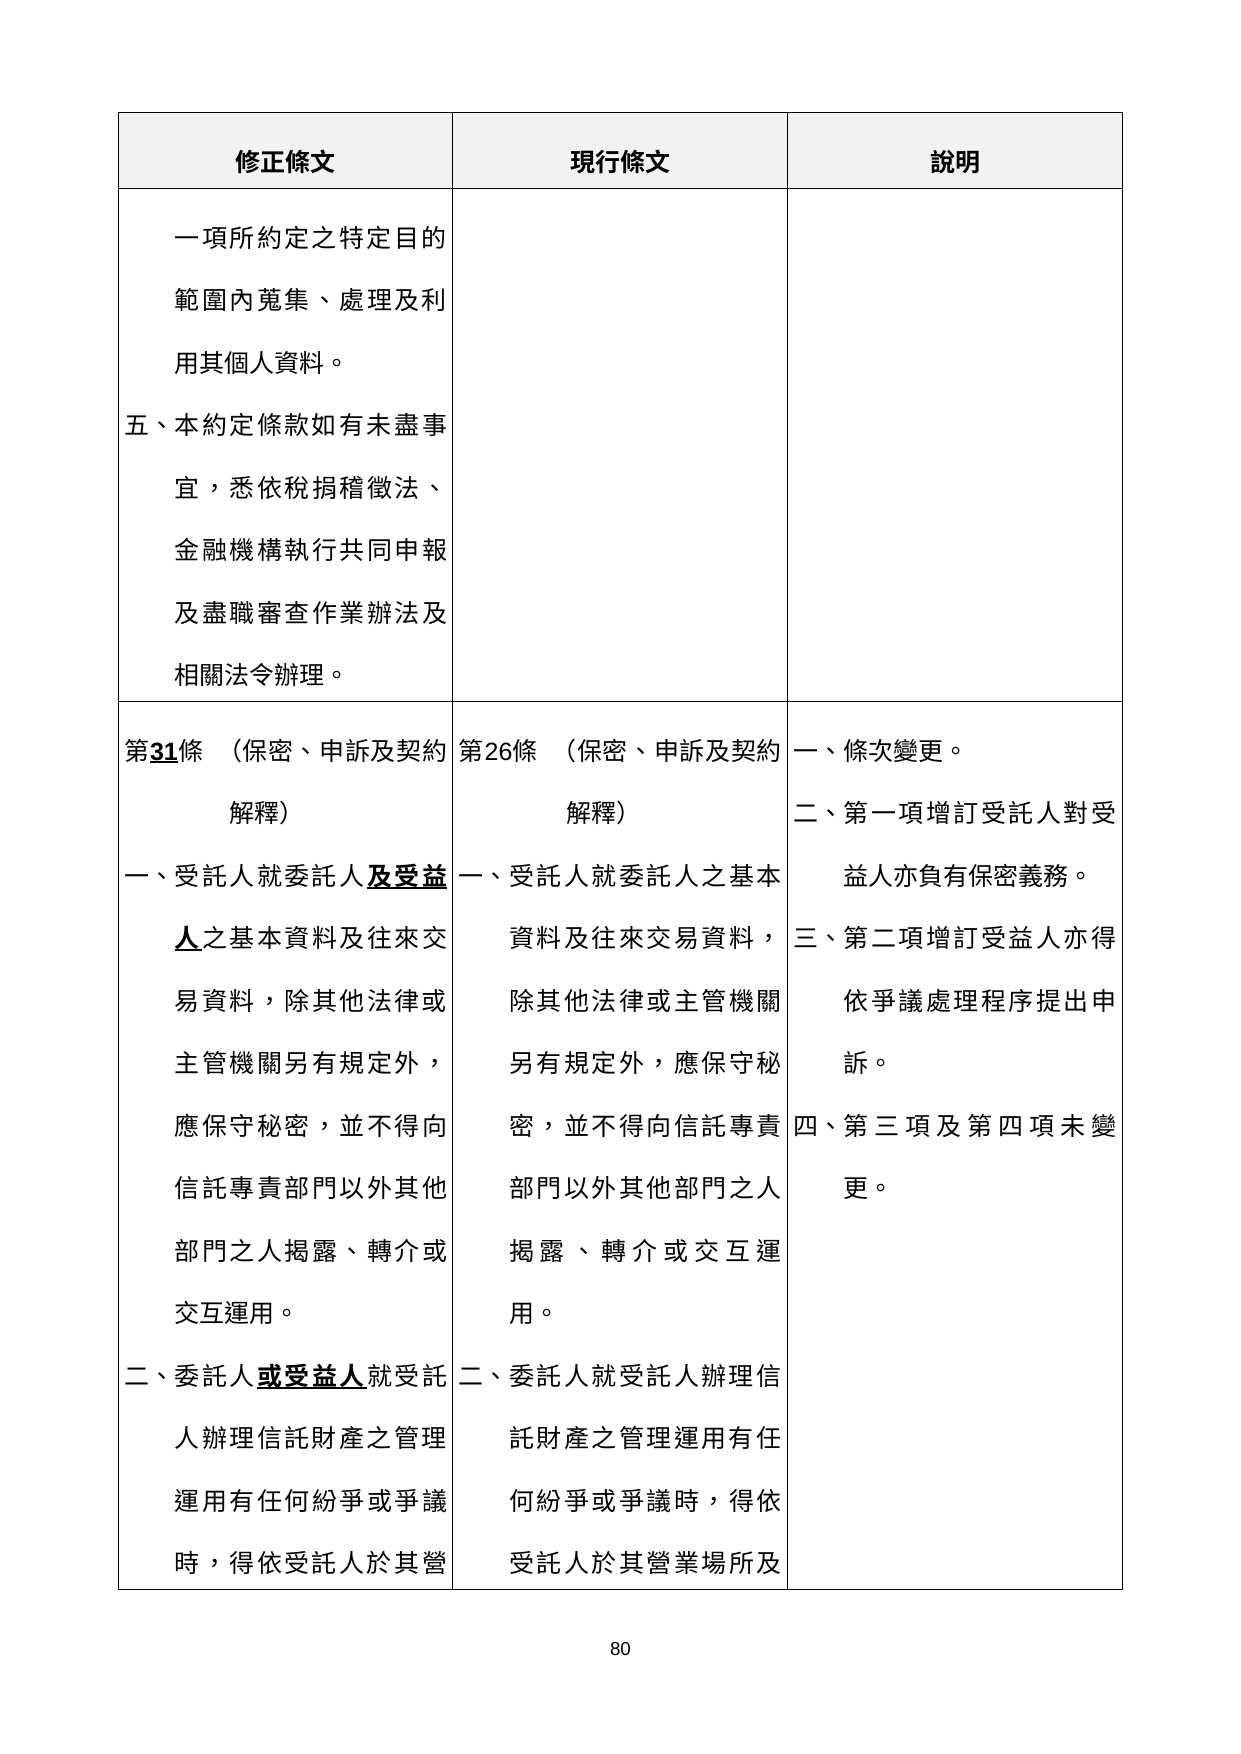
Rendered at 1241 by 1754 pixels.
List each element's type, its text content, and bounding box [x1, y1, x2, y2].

table_header 說明 [788, 113, 1122, 188]
table_cell 第31條 （保密、申訴及契約解釋） 一、 受託人就委託人及受益人之基本資料及往來交易資料，除其他法律或主管機關另有規定外，應保守秘密，並不得向信託專責部門以外其他部門之人揭露、轉介或交互運用。 二、 委託人或受益人就受託人辦理信託財產之管理運用有任何紛爭或爭議時，得依受託人於其營 [119, 702, 452, 1588]
table_cell 第26條 （保密、申訴及契約解釋） 一、 受託人就委託人之基本資料及往來交易資料，除其他法律或主管機關另有規定外，應保守秘密，並不得向信託專責部門以外其他部門之人揭露、轉介或交互運用。 二、 委託人就受託人辦理信託財產之管理運用有任何紛爭或爭議時，得依受託人於其營業場所及 [453, 702, 787, 1588]
table_header 修正條文 [119, 113, 452, 188]
table_cell 一、條次變更。 二、 第一項增訂受託人對受益人亦負有保密義務。 三、 第二項增訂受益人亦得依爭議處理程序提出申訴。 四、 第三項及第四項未變更。 [788, 702, 1122, 1588]
table_cell 一項所約定之特定目的範圍內蒐集、處理及利用其個人資料。 五、 本約定條款如有未盡事宜，悉依稅捐稽徵法、金融機構執行共同申報及盡職審查作業辦法及相關法令辦理。 [119, 189, 452, 701]
table_cell [788, 189, 1122, 701]
table_header 現行條文 [453, 113, 787, 188]
table_cell [453, 189, 787, 701]
